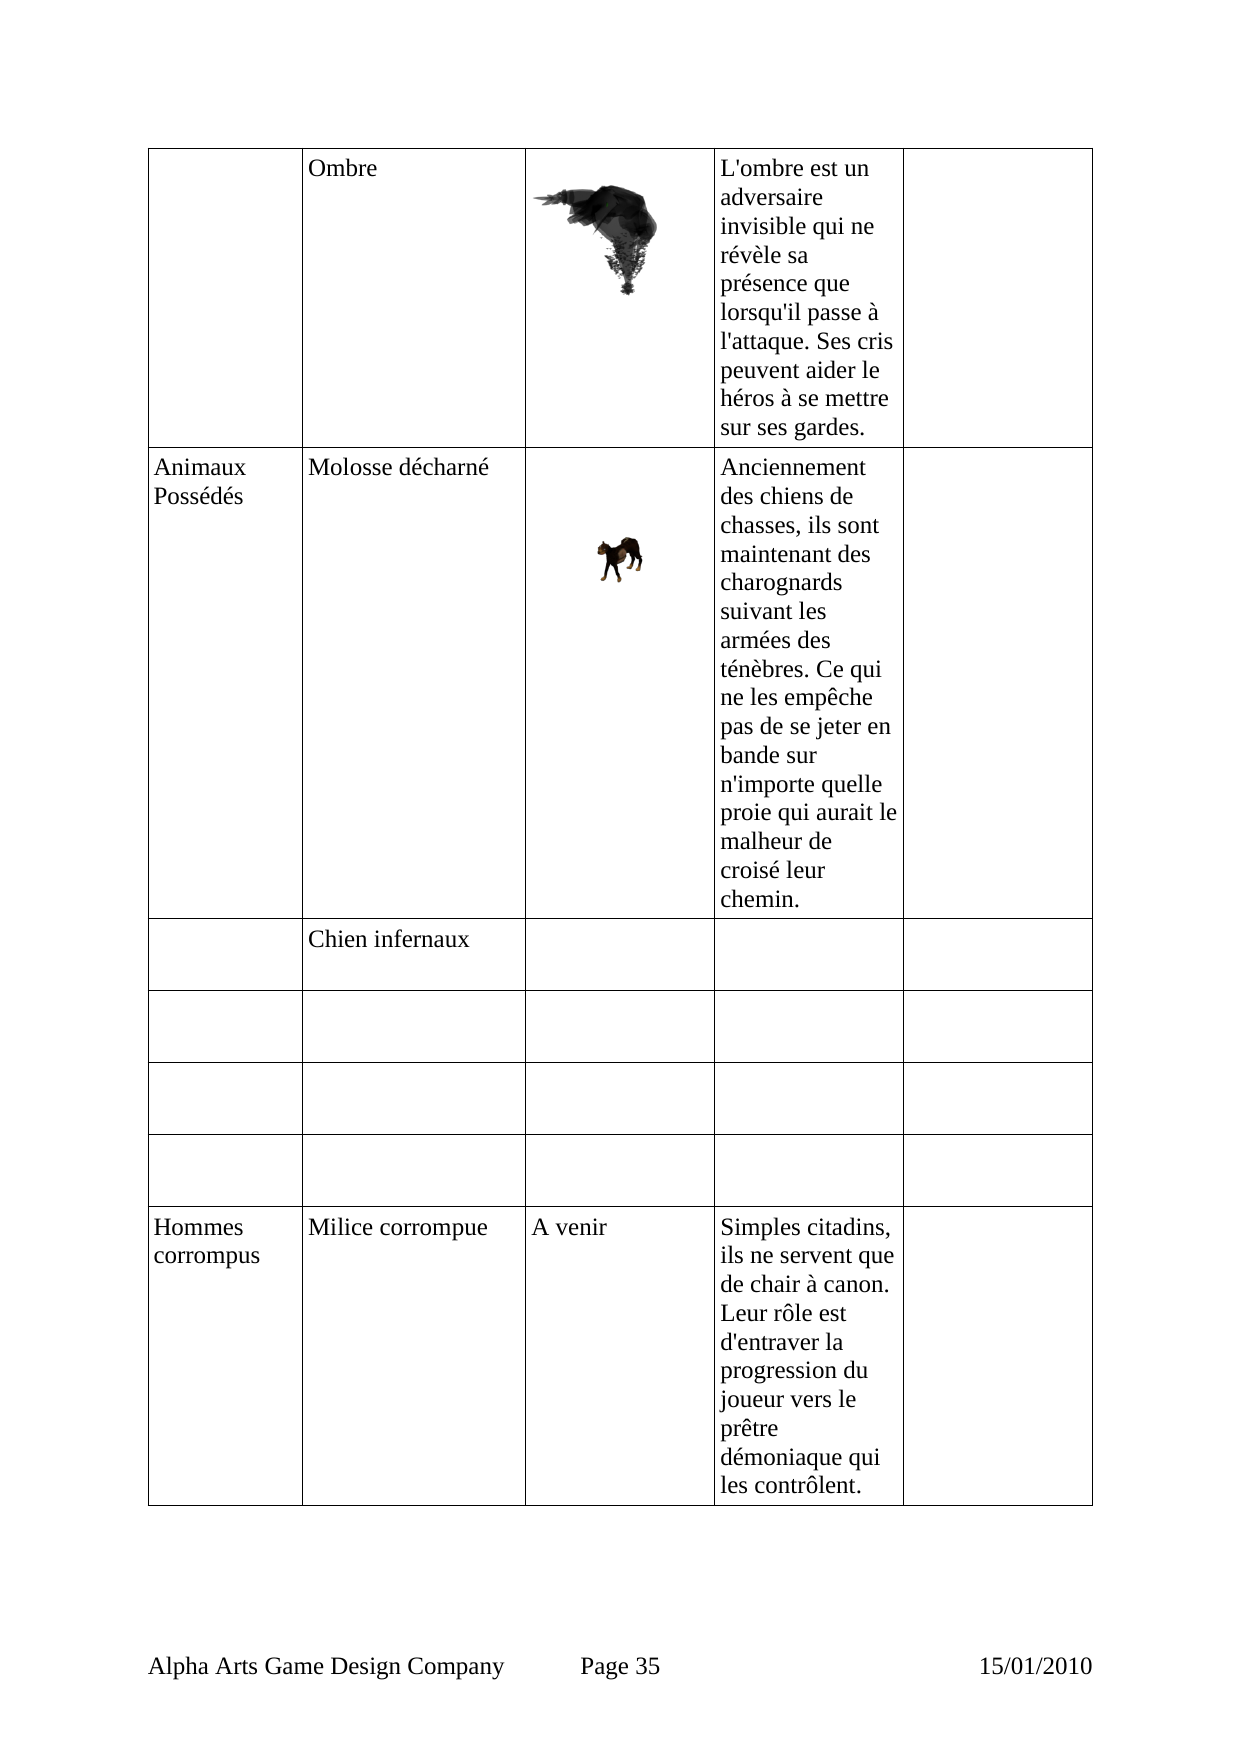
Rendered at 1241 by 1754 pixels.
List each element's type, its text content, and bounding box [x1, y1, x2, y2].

table_cell Simples citadins, ils ne servent que de chair à canon. Leur rôle est d'entraver la progression du joueur vers le prêtre démoniaque qui les contrôlent. [715, 1207, 903, 1505]
table_cell [904, 991, 1092, 1062]
table_cell [904, 1063, 1092, 1134]
table_cell [526, 1063, 714, 1134]
table_cell Molosse décharné [303, 448, 525, 918]
table_cell [715, 991, 903, 1062]
table_cell [149, 1063, 302, 1134]
table_cell A venir [526, 1207, 714, 1505]
table_cell [904, 1135, 1092, 1206]
table_cell Anciennement des chiens de chasses, ils sont maintenant des charognards suivant les armées des ténèbres. Ce qui ne les empêche pas de se jeter en bande sur n'importe quelle proie qui aurait le malheur de croisé leur chemin. [715, 448, 903, 918]
table_cell L'ombre est un adversaire invisible qui ne révèle sa présence que lorsqu'il passe à l'attaque. Ses cris peuvent aider le héros à se mettre sur ses gardes. [715, 149, 903, 447]
table_cell [526, 149, 714, 153]
table_cell [526, 448, 714, 918]
table_cell [149, 919, 302, 990]
table_cell [526, 1135, 714, 1206]
table_cell [904, 919, 1092, 990]
table_cell [526, 991, 714, 1062]
table_cell Milice corrompue [303, 1207, 525, 1505]
table_cell [715, 919, 903, 990]
table_cell Animaux Possédés [149, 448, 302, 918]
table_cell [904, 149, 1092, 447]
table_cell [526, 919, 714, 990]
table_cell [303, 1135, 525, 1206]
picture [531, 452, 709, 630]
table_cell [149, 991, 302, 1062]
table_cell [303, 1063, 525, 1134]
table_cell [149, 1135, 302, 1206]
table_cell [904, 448, 1092, 918]
table_cell [303, 991, 525, 1062]
table_cell [715, 1135, 903, 1206]
table_cell [149, 149, 302, 447]
table_cell [904, 1207, 1092, 1505]
table_cell [715, 1063, 903, 1134]
table_cell [526, 154, 714, 447]
table_cell Hommes corrompus [149, 1207, 302, 1505]
picture [531, 153, 709, 331]
table_cell Ombre [303, 149, 525, 447]
table_cell Chien infernaux [303, 919, 525, 990]
